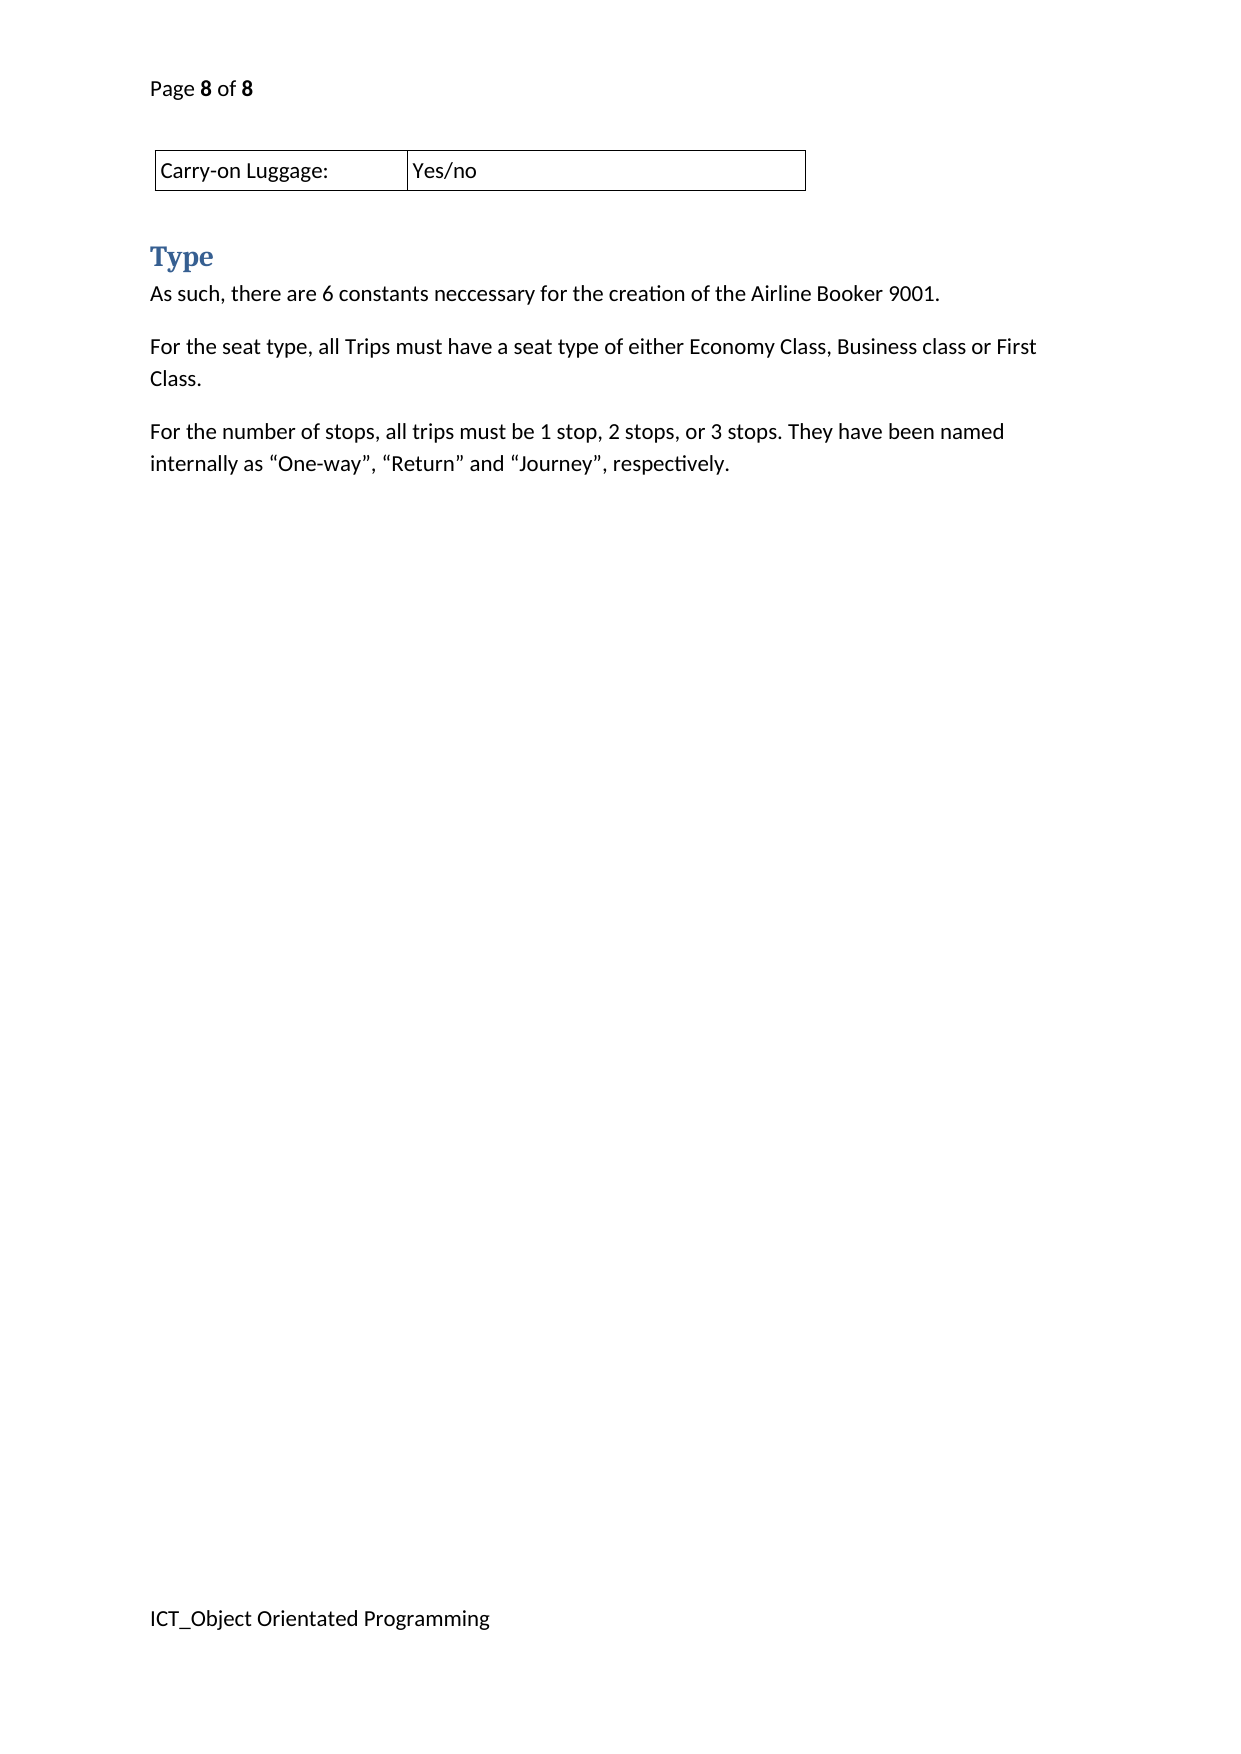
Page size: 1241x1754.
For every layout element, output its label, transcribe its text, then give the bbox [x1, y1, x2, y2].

text For the number of stops, all trips must be 1 stop, 2 stops, or 3 stops. They have been named internally as “One-way”, “Return” and “Journey”, respectively. [150, 417, 1090, 477]
text For the seat type, all Trips must have a seat type of either Economy Class, Business class or First Class. [150, 332, 1090, 392]
text As such, there are 6 constants neccessary for the creation of the Airline Booker 9001. [150, 279, 1090, 307]
table_cell Yes/no [408, 151, 805, 190]
table_cell Carry-on Luggage: [156, 151, 407, 190]
subtitle Type [150, 241, 1090, 274]
